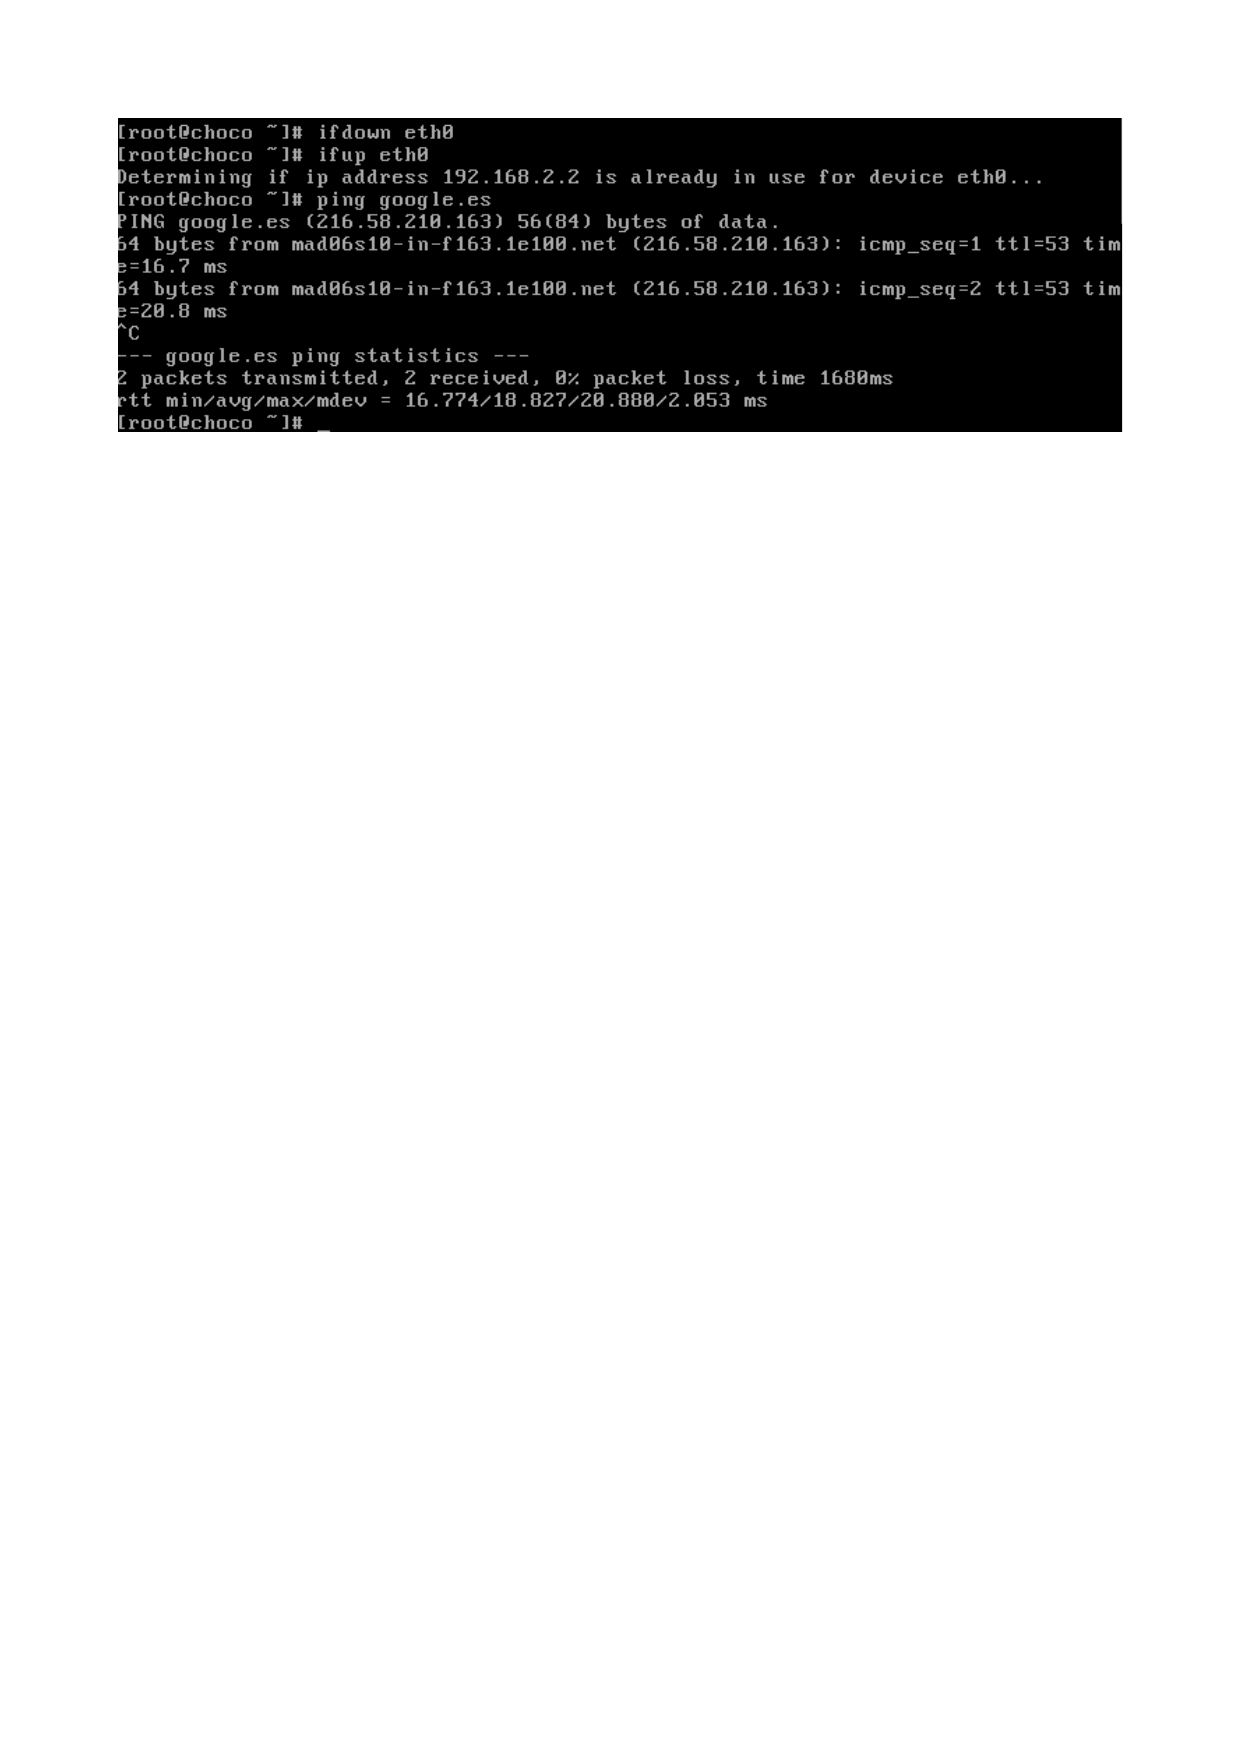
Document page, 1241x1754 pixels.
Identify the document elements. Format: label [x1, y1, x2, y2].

picture [118, 118, 1123, 432]
